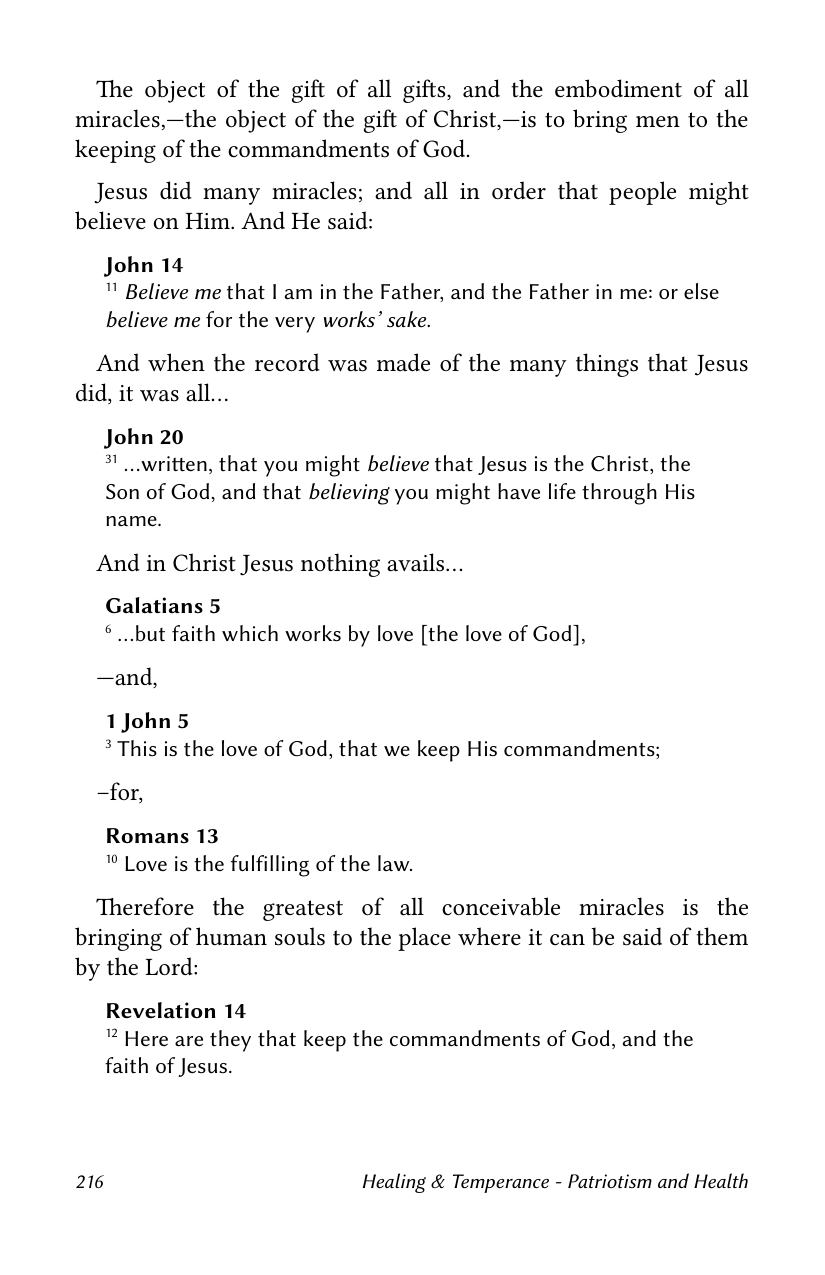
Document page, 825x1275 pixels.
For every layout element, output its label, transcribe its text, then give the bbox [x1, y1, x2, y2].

text 10 Love is the fulfilling of the law. [105, 851, 720, 877]
text Romans 13 [105, 823, 750, 849]
text 11 Believe me that I am in the Father, and the Father in me: or else believe me for the very works’ sake. [105, 279, 720, 333]
text Revelation 14 [105, 998, 750, 1024]
text The object of the gift of all gifts, and the embodiment of all miracles,—the object of the gift of Christ,—is to bring men to the keeping of the commandments of God. [75, 75, 750, 163]
text 6 ...but faith which works by love [the love of God], [105, 621, 720, 647]
text Galatians 5 [105, 593, 750, 619]
text 12 Here are they that keep the commandments of God, and the faith of Jesus. [105, 1026, 720, 1079]
text 3 This is the love of God, that we keep His commandments; [105, 736, 720, 762]
text John 20 [105, 424, 750, 450]
text —and, [75, 663, 750, 692]
text Jesus did many miracles; and all in order that people might believe on Him. And He said: [75, 177, 750, 235]
text And in Christ Jesus nothing avails… [75, 548, 750, 577]
text 1 John 5 [105, 708, 750, 734]
text 31 ...written, that you might believe that Jesus is the Christ, the Son of God, and that believing you might have life through His name. [105, 451, 720, 532]
text –for, [75, 778, 750, 807]
text John 14 [105, 252, 750, 278]
text And when the record was made of the many things that Jesus did, it was all… [75, 349, 750, 407]
text Therefore the greatest of all conceivable miracles is the bringing of human souls to the place where it can be said of them by the Lord: [75, 893, 750, 982]
